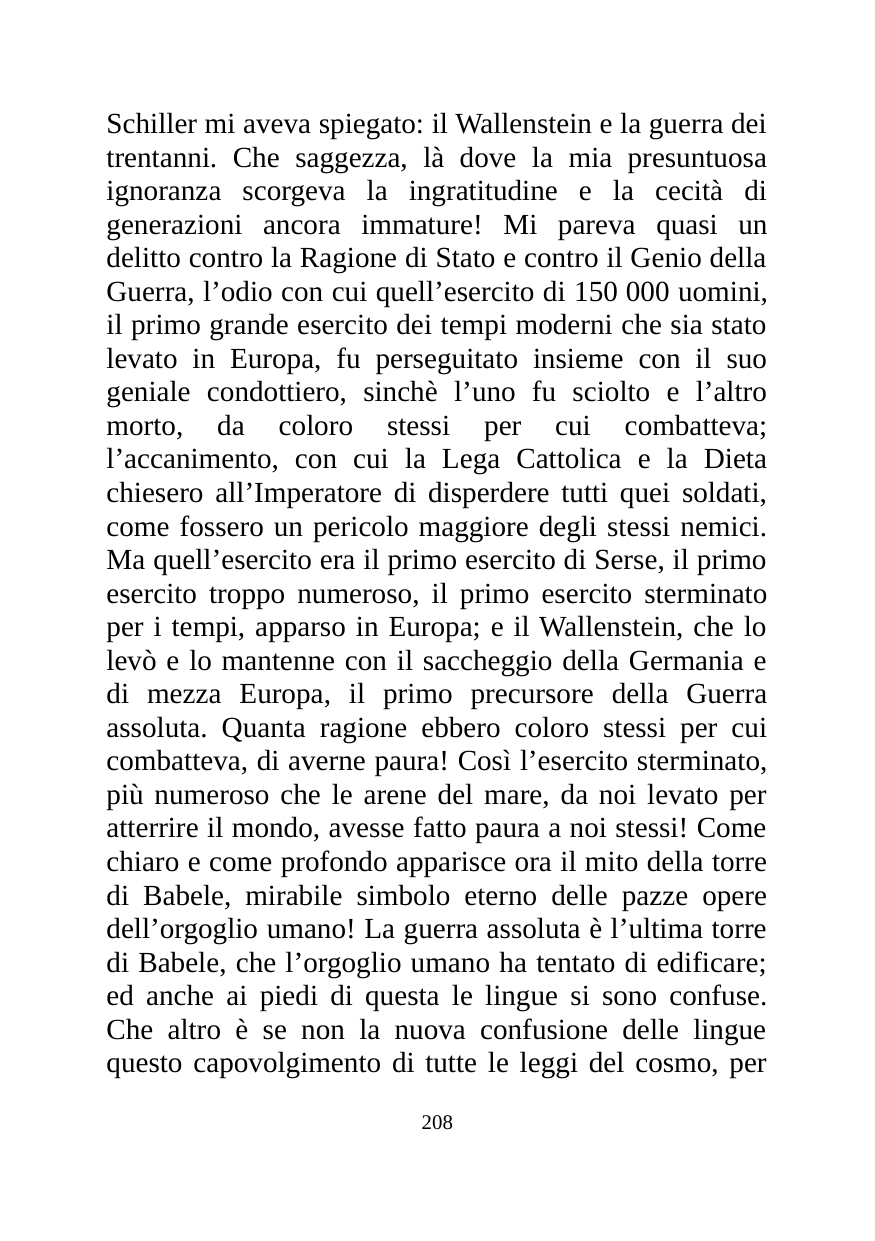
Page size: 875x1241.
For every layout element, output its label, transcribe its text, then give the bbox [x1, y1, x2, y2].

text Schiller mi aveva spiegato: il Wallenstein e la guerra dei trentanni. Che saggezza, là dove la mia presuntuosa ignoranza scorgeva la ingratitudine e la cecità di generazioni ancora immature! Mi pareva quasi un delitto contro la Ragione di Stato e contro il Genio della Guerra, l’odio con cui quell’esercito di 150 000 uomini, il primo grande esercito dei tempi moderni che sia stato levato in Europa, fu perseguitato insieme con il suo geniale condottiero, sinchè l’uno fu sciolto e l’altro morto, da coloro stessi per cui combatteva; l’accanimento, con cui la Lega Cattolica e la Dieta chiesero all’Imperatore di disperdere tutti quei soldati, come fossero un pericolo maggiore degli stessi nemici. Ma quell’esercito era il primo esercito di Serse, il primo esercito troppo numeroso, il primo esercito sterminato per i tempi, apparso in Europa; e il Wallenstein, che lo levò e lo mantenne con il saccheggio della Germania e di mezza Europa, il primo precursore della Guerra assoluta. Quanta ragione ebbero coloro stessi per cui combatteva, di averne paura! Così l’esercito sterminato, più numeroso che le arene del mare, da noi levato per atterrire il mondo, avesse fatto paura a noi stessi! Come chiaro e come profondo apparisce ora il mito della torre di Babele, mirabile simbolo eterno delle pazze opere dell’orgoglio umano! La guerra assoluta è l’ultima torre di Babele, che l’orgoglio umano ha tentato di edificare; ed anche ai piedi di questa le lingue si sono confuse. Che altro è se non la nuova confusione delle lingue questo capovolgimento di tutte le leggi del cosmo, per [106, 106, 768, 1079]
